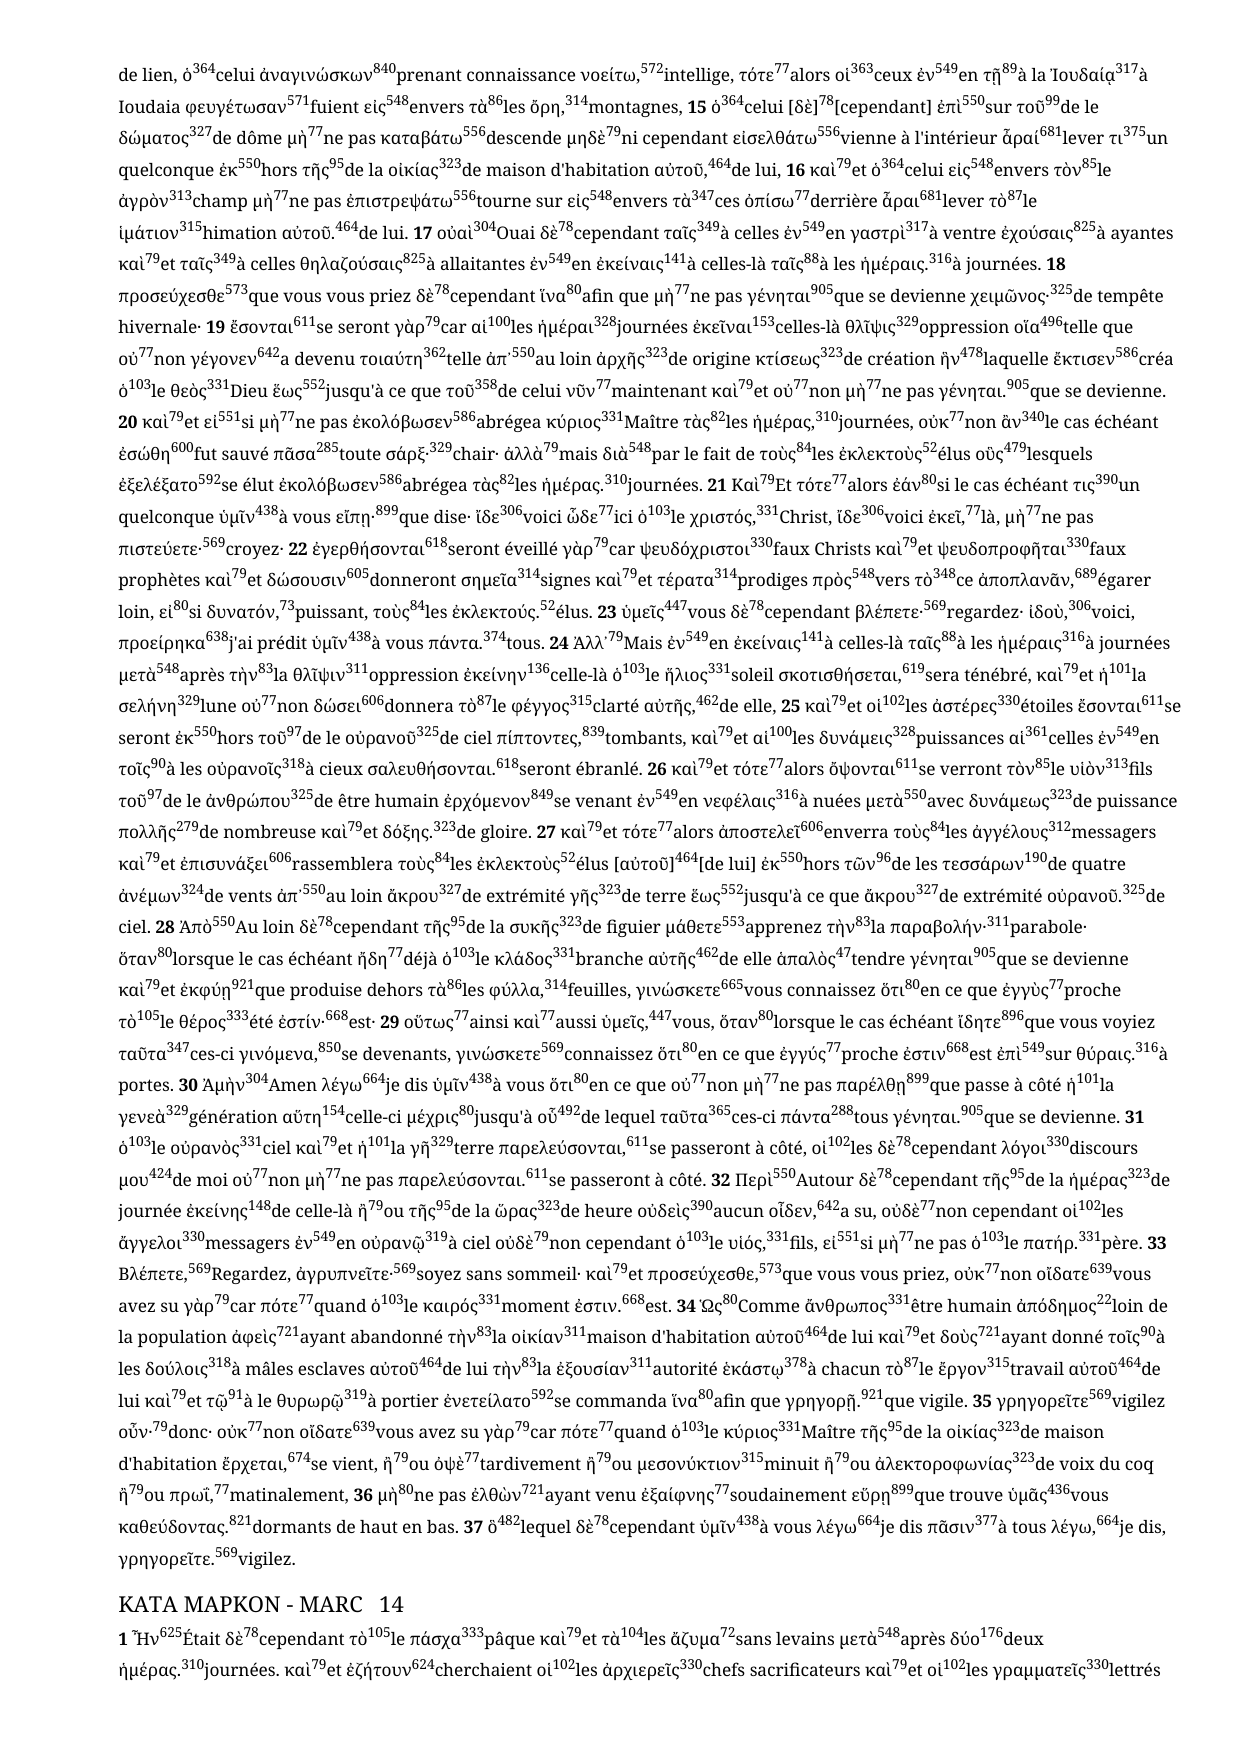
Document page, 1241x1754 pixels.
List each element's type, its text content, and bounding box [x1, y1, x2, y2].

text ΚΑΤΑ ΜΑΡΚΟΝ - MARC 14 [118, 1589, 1181, 1618]
text 1 Καὶ79Et ἐκπορευομένου861de se allant au dehors αὐτοῦ464de lui ἐκ550hors τοῦ99de le ἱεροῦ327de sanctuaire λέγει668dit αὐτῷ458à lui εἷς71un τῶν96de les μαθητῶν324de disciples αὐτοῦ·464de lui· διδάσκαλε,337enseignant, ἴδε306voici ποταποὶ173de quels sortes λίθοι330pierres καὶ79et ποταπαὶ171de quelles sortes οἰκοδομαί.328édifications en maison. 2 καὶ79et ὁ103le Ἰησοῦς331Iésous εἶπεν586dit αὐτῷ·458à lui· βλέπεις666tu regardes ταύτας135celles-ci τὰς82les μεγάλας1grandes οἰκοδομάς;310édifications en maison; οὐ77non μὴ77ne pas ἀφεθῇ911que soit abandonné ὧδε77ici λίθος331pierre ἐπὶ548sur λίθον313pierre ὃς498lequel οὐ77non μὴ77ne pas καταλυθῇ.911que soit délié vers le bas. 3 Καὶ79Et καθημένου861de se étant assis αὐτοῦ464de lui εἰς548envers τὸ87le ὄρος315montagne τῶν94de les ἐλαιῶν322de oliviers κατέναντι552en contre face τοῦ99de le ἱεροῦ327de sanctuaire ἐπηρώτα625surinterrogeait αὐτὸν452lui κατ᾽548selon ἰδίαν544en propre Πέτρος331Pierre καὶ79et Ἰάκωβος331Iakobos καὶ79et Ἰωάννης331Ioannes καὶ79et Ἀνδρέας·331André· 4 εἰπὸν554dis ἡμῖν,419à nous, πότε77quand ταῦτα365ces-ci ἔσται612se sera καὶ79et τί399quel τὸ105le σημεῖον333signe ὅταν80lorsque le cas échéant μέλλῃ921que immine ταῦτα365ces-ci συντελεῖσθαι692être achevé ensemble πάντα;288tous; 5 Ὁ103Le δὲ78cependant Ἰησοῦς331Iésous ἤρξατο592se origina λέγειν689dire αὐτοῖς·457à eux· βλέπετε569regardez μή80ne pas τις390un quelconque ὑμᾶς436vous πλανήσῃ·899que égare· 6 πολλοὶ389nombreux ἐλεύσονται611se viendront ἐπὶ549sur τῷ93à le ὀνόματί321à nom μου424de moi λέγοντες839disants ὅτι80en ce que ἐγώ431moi εἰμι,664je suis, καὶ79et πολλοὺς372nombreux πλανήσουσιν.605égareront. 7 ὅταν80lorsque le cas échéant δὲ78cependant ἀκούσητε896que vous écoutiez πολέμους312guerres καὶ79et ἀκοὰς310écoutes πολέμων,324de guerres, μὴ77ne pas θροεῖσθε·577soyez bruissés· δεῖ668attache de lien γενέσθαι,682se devenir, ἀλλ᾽79mais οὔπω77non encore τὸ105le τέλος.333achèvement. 8 ἐγερθήσεται619sera éveillé γὰρ79car ἔθνος333ethnie ἐπ᾽548sur ἔθνος315ethnie καὶ79et βασιλεία329royauté ἐπὶ548sur βασιλείαν,311royauté, ἔσονται611se seront σεισμοὶ330séismes κατὰ548selon τόπους,312lieux, ἔσονται611se seront λιμοί·330famines· ἀρχὴ329origine ὠδίνων322de douleurs d'accouchements ταῦτα.365ces-ci. 9 Βλέπετε569Regardez δὲ78cependant ὑμεῖς447vous ἑαυτούς·515vous-mêmes· παραδώσουσιν605transmettront ὑμᾶς436vous εἰς548envers συνέδρια314sanhédrins καὶ79et εἰς548envers συναγωγὰς310synagogues δαρήσεσθε616vous serez pelé καὶ79et ἐπὶ550sur ἡγεμόνων324de gouverneurs καὶ79et βασιλέων324de rois σταθήσεσθε616vous serez dressé ἕνεκεν552à cause ἐμοῦ424de moi εἰς548envers μαρτύριον315témoignage αὐτοῖς.457à eux. 10 καὶ79et εἰς548envers πάντα270tous τὰ86les ἔθνη314ethnies πρῶτον77premièrement δεῖ668attache de lien κηρυχθῆναι683être annoncé τὸ87le εὐαγγέλιον.315évangile. 11 καὶ79et ὅταν80lorsque le cas échéant ἄγωσιν920que conduisent ὑμᾶς436vous παραδιδόντες,839transmettants, μὴ79ne pas προμεριμνᾶτε569inquiétez d'avance τί399quel λαλήσητε,896que vous bavardiez, ἀλλ᾽79mais ὃ500lequel ἐὰν340si le cas échéant δοθῇ911que soit donné ὑμῖν438à vous ἐν549en ἐκείνῃ142à celle-là τῇ89à la ὥρᾳ317à heure τοῦτο348ce-ci λαλεῖτε·569bavardez· οὐ77non γάρ79car ἐστε665vous êtes ὑμεῖς447vous οἱ363ceux λαλοῦντες839bavardants ἀλλὰ79mais τὸ105le πνεῦμα333souffle τὸ105le ἅγιον.24saint. 12 Καὶ79Et παραδώσει606transmettra ἀδελφὸς331frère ἀδελφὸν313frère εἰς548envers θάνατον313trépas καὶ79et πατὴρ331père τέκνον,315enfant, καὶ79et ἐπαναστήσονται611se redresseront au-dessus τέκνα332enfants ἐπὶ548sur γονεῖς312parents καὶ79et θανατώσουσιν605mettront à trépas αὐτούς·451eux· 13 καὶ79et ἔσεσθε609vous vous serez μισούμενοι890étants haïs ὑπὸ550sous πάντων383de tous διὰ548par le fait de τὸ87le ὄνομά315nom μου.424de moi. ὁ364celui δὲ78cependant ὑπομείνας721ayant résisté en restant sous εἰς548envers τέλος315achèvement οὗτος364celui-ci σωθήσεται.619sera sauvé. 14 Ὅταν80Lorsque le cas échéant δὲ78cependant ἴδητε896que vous voyiez τὸ87le βδέλυγμα315abomination τῆς95de la ἐρημώσεως323de désertification ἑστηκότα770ayant dressé ὅπου80là où οὐ77non δεῖ,668attache de lien, ὁ364celui ἀναγινώσκων840prenant connaissance νοείτω,572intellige, τότε77alors οἱ363ceux ἐν549en τῇ89à la Ἰουδαίᾳ317à Ioudaia φευγέτωσαν571fuient εἰς548envers τὰ86les ὄρη,314montagnes, 15 ὁ364celui [δὲ]78[cependant] ἐπὶ550sur τοῦ99de le δώματος327de dôme μὴ77ne pas καταβάτω556descende μηδὲ79ni cependant εἰσελθάτω556vienne à l'intérieur ἆραί681lever τι375un quelconque ἐκ550hors τῆς95de la οἰκίας323de maison d'habitation αὐτοῦ,464de lui, 16 καὶ79et ὁ364celui εἰς548envers τὸν85le ἀγρὸν313champ μὴ77ne pas ἐπιστρεψάτω556tourne sur εἰς548envers τὰ347ces ὀπίσω77derrière ἆραι681lever τὸ87le ἱμάτιον315himation αὐτοῦ.464de lui. 17 οὐαὶ304Ouai δὲ78cependant ταῖς349à celles ἐν549en γαστρὶ317à ventre ἐχούσαις825à ayantes καὶ79et ταῖς349à celles θηλαζούσαις825à allaitantes ἐν549en ἐκείναις141à celles-là ταῖς88à les ἡμέραις.316à journées. 18 προσεύχεσθε573que vous vous priez δὲ78cependant ἵνα80afin que μὴ77ne pas γένηται905que se devienne χειμῶνος·325de tempête hivernale· 19 ἔσονται611se seront γὰρ79car αἱ100les ἡμέραι328journées ἐκεῖναι153celles-là θλῖψις329oppression οἵα496telle que οὐ77non γέγονεν642a devenu τοιαύτη362telle ἀπ᾽550au loin ἀρχῆς323de origine κτίσεως323de création ἣν478laquelle ἔκτισεν586créa ὁ103le θεὸς331Dieu ἕως552jusqu'à ce que τοῦ358de celui νῦν77maintenant καὶ79et οὐ77non μὴ77ne pas γένηται.905que se devienne. 20 καὶ79et εἰ551si μὴ77ne pas ἐκολόβωσεν586abrégea κύριος331Maître τὰς82les ἡμέρας,310journées, οὐκ77non ἂν340le cas échéant ἐσώθη600fut sauvé πᾶσα285toute σάρξ·329chair· ἀλλὰ79mais διὰ548par le fait de τοὺς84les ἐκλεκτοὺς52élus οὓς479lesquels ἐξελέξατο592se élut ἐκολόβωσεν586abrégea τὰς82les ἡμέρας.310journées. 21 Καὶ79Et τότε77alors ἐάν80si le cas échéant τις390un quelconque ὑμῖν438à vous εἴπῃ·899que dise· ἴδε306voici ὧδε77ici ὁ103le χριστός,331Christ, ἴδε306voici ἐκεῖ,77là, μὴ77ne pas πιστεύετε·569croyez· 22 ἐγερθήσονται618seront éveillé γὰρ79car ψευδόχριστοι330faux Christs καὶ79et ψευδοπροφῆται330faux prophètes καὶ79et δώσουσιν605donneront σημεῖα314signes καὶ79et τέρατα314prodiges πρὸς548vers τὸ348ce ἀποπλανᾶν,689égarer loin, εἰ80si δυνατόν,73puissant, τοὺς84les ἐκλεκτούς.52élus. 23 ὑμεῖς447vous δὲ78cependant βλέπετε·569regardez· ἰδοὺ,306voici, προείρηκα638j'ai prédit ὑμῖν438à vous πάντα.374tous. 24 Ἀλλ᾽79Mais ἐν549en ἐκείναις141à celles-là ταῖς88à les ἡμέραις316à journées μετὰ548après τὴν83la θλῖψιν311oppression ἐκείνην136celle-là ὁ103le ἥλιος331soleil σκοτισθήσεται,619sera ténébré, καὶ79et ἡ101la σελήνη329lune οὐ77non δώσει606donnera τὸ87le φέγγος315clarté αὐτῆς,462de elle, 25 καὶ79et οἱ102les ἀστέρες330étoiles ἔσονται611se seront ἐκ550hors τοῦ97de le οὐρανοῦ325de ciel πίπτοντες,839tombants, καὶ79et αἱ100les δυνάμεις328puissances αἱ361celles ἐν549en τοῖς90à les οὐρανοῖς318à cieux σαλευθήσονται.618seront ébranlé. 26 καὶ79et τότε77alors ὄψονται611se verront τὸν85le υἱὸν313fils τοῦ97de le ἀνθρώπου325de être humain ἐρχόμενον849se venant ἐν549en νεφέλαις316à nuées μετὰ550avec δυνάμεως323de puissance πολλῆς279de nombreuse καὶ79et δόξης.323de gloire. 27 καὶ79et τότε77alors ἀποστελεῖ606enverra τοὺς84les ἀγγέλους312messagers καὶ79et ἐπισυνάξει606rassemblera τοὺς84les ἐκλεκτοὺς52élus [αὐτοῦ]464[de lui] ἐκ550hors τῶν96de les τεσσάρων190de quatre ἀνέμων324de vents ἀπ᾽550au loin ἄκρου327de extrémité γῆς323de terre ἕως552jusqu'à ce que ἄκρου327de extrémité οὐρανοῦ.325de ciel. 28 Ἀπὸ550Au loin δὲ78cependant τῆς95de la συκῆς323de figuier μάθετε553apprenez τὴν83la παραβολήν·311parabole· ὅταν80lorsque le cas échéant ἤδη77déjà ὁ103le κλάδος331branche αὐτῆς462de elle ἁπαλὸς47tendre γένηται905que se devienne καὶ79et ἐκφύῃ921que produise dehors τὰ86les φύλλα,314feuilles, γινώσκετε665vous connaissez ὅτι80en ce que ἐγγὺς77proche τὸ105le θέρος333été ἐστίν·668est· 29 οὕτως77ainsi καὶ77aussi ὑμεῖς,447vous, ὅταν80lorsque le cas échéant ἴδητε896que vous voyiez ταῦτα347ces-ci γινόμενα,850se devenants, γινώσκετε569connaissez ὅτι80en ce que ἐγγύς77proche ἐστιν668est ἐπὶ549sur θύραις.316à portes. 30 Ἀμὴν304Amen λέγω664je dis ὑμῖν438à vous ὅτι80en ce que οὐ77non μὴ77ne pas παρέλθῃ899que passe à côté ἡ101la γενεὰ329génération αὕτη154celle-ci μέχρις80jusqu'à οὗ492de lequel ταῦτα365ces-ci πάντα288tous γένηται.905que se devienne. 31 ὁ103le οὐρανὸς331ciel καὶ79et ἡ101la γῆ329terre παρελεύσονται,611se passeront à côté, οἱ102les δὲ78cependant λόγοι330discours μου424de moi οὐ77non μὴ77ne pas παρελεύσονται.611se passeront à côté. 32 Περὶ550Autour δὲ78cependant τῆς95de la ἡμέρας323de journée ἐκείνης148de celle-là ἢ79ou τῆς95de la ὥρας323de heure οὐδεὶς390aucun οἶδεν,642a su, οὐδὲ77non cependant οἱ102les ἄγγελοι330messagers ἐν549en οὐρανῷ319à ciel οὐδὲ79non cependant ὁ103le υἱός,331fils, εἰ551si μὴ77ne pas ὁ103le πατήρ.331père. 33 Βλέπετε,569Regardez, ἀγρυπνεῖτε·569soyez sans sommeil· καὶ79et προσεύχεσθε,573que vous vous priez, οὐκ77non οἴδατε639vous avez su γὰρ79car πότε77quand ὁ103le καιρός331moment ἐστιν.668est. 34 Ὡς80Comme ἄνθρωπος331être humain ἀπόδημος22loin de la population ἀφεὶς721ayant abandonné τὴν83la οἰκίαν311maison d'habitation αὐτοῦ464de lui καὶ79et δοὺς721ayant donné τοῖς90à les δούλοις318à mâles esclaves αὐτοῦ464de lui τὴν83la ἐξουσίαν311autorité ἑκάστῳ378à chacun τὸ87le ἔργον315travail αὐτοῦ464de lui καὶ79et τῷ91à le θυρωρῷ319à portier ἐνετείλατο592se commanda ἵνα80afin que γρηγορῇ.921que vigile. 35 γρηγορεῖτε569vigilez οὖν·79donc· οὐκ77non οἴδατε639vous avez su γὰρ79car πότε77quand ὁ103le κύριος331Maître τῆς95de la οἰκίας323de maison d'habitation ἔρχεται,674se vient, ἢ79ou ὀψὲ77tardivement ἢ79ou μεσονύκτιον315minuit ἢ79ou ἀλεκτοροφωνίας323de voix du coq ἢ79ou πρωΐ,77matinalement, 36 μὴ80ne pas ἐλθὼν721ayant venu ἐξαίφνης77soudainement εὕρῃ899que trouve ὑμᾶς436vous καθεύδοντας.821dormants de haut en bas. 37 ὃ482lequel δὲ78cependant ὑμῖν438à vous λέγω664je dis πᾶσιν377à tous λέγω,664je dis, γρηγορεῖτε.569vigilez. [118, 59, 1181, 1570]
